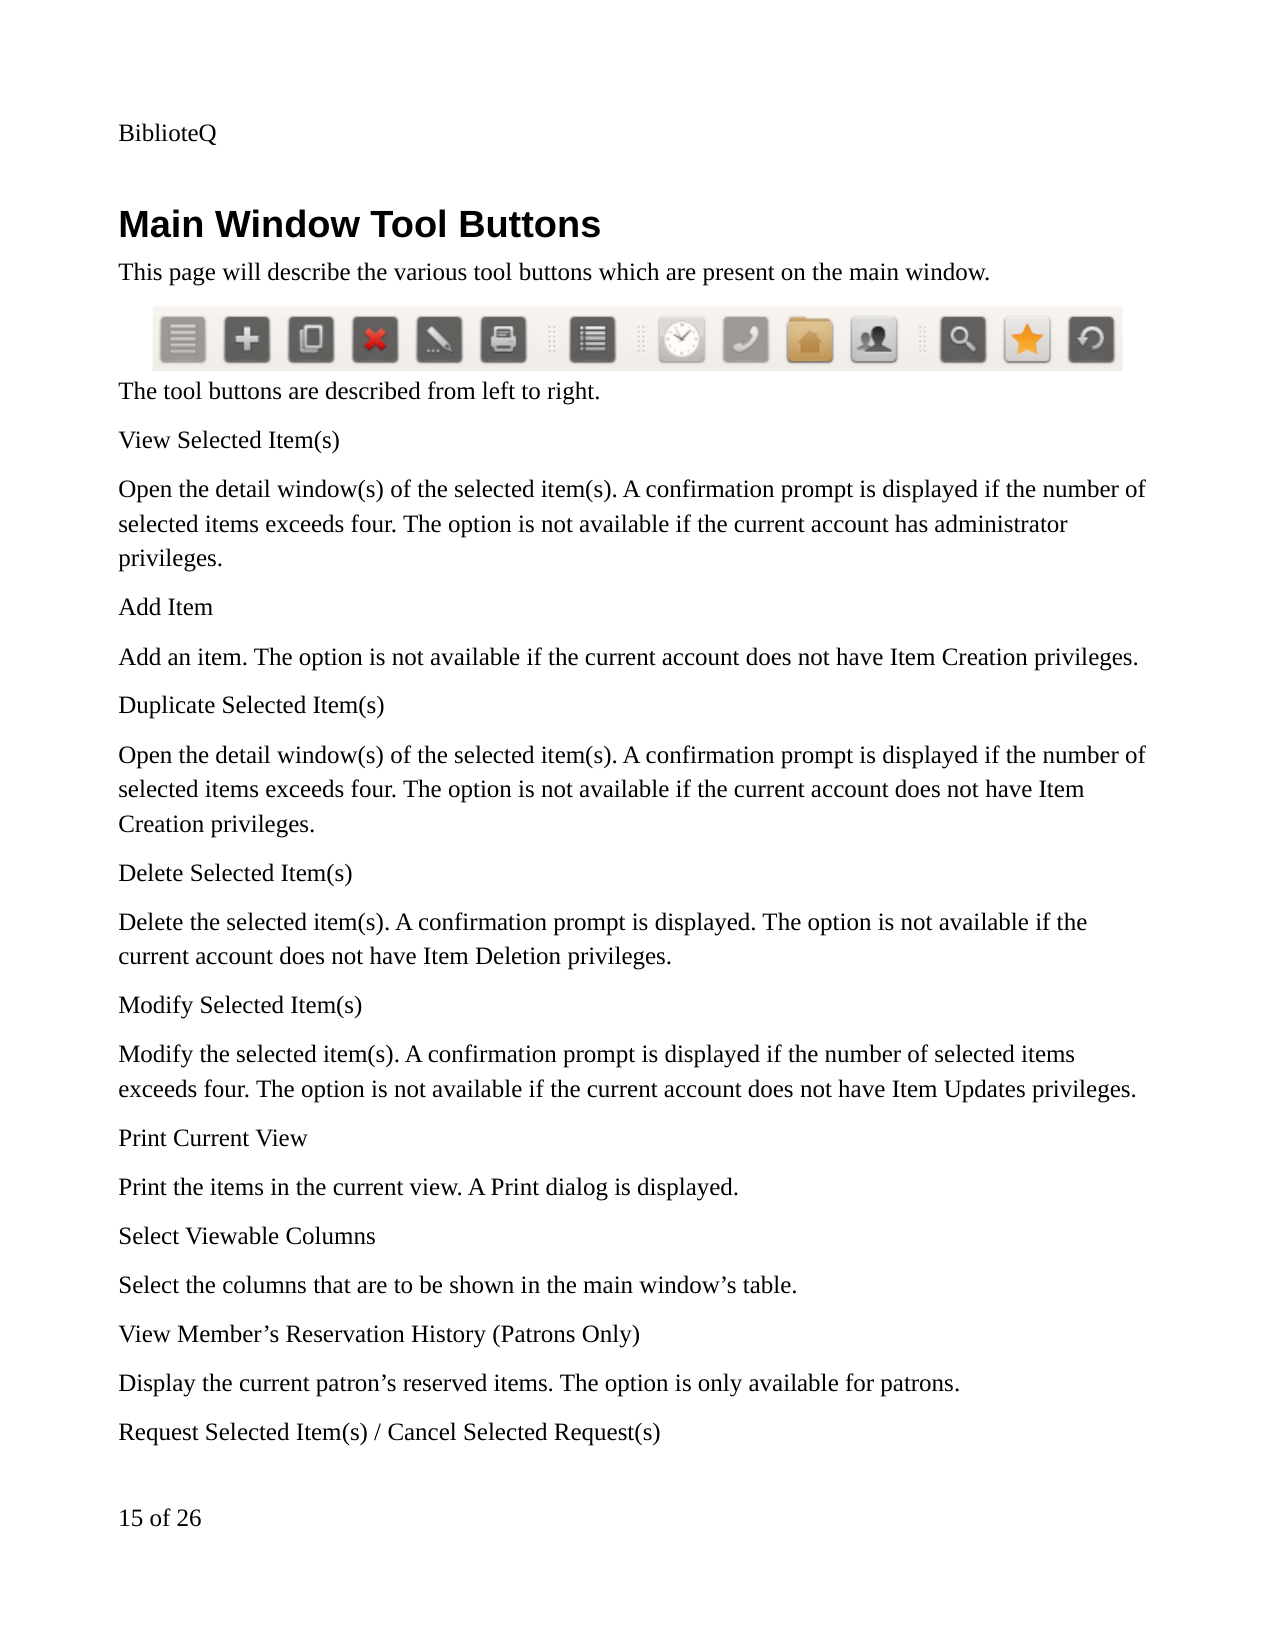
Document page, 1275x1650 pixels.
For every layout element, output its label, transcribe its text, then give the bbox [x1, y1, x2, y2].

text The tool buttons are described from left to right. [118, 371, 1157, 405]
subtitle Main Window Tool Buttons [118, 201, 1157, 245]
text Select the columns that are to be shown in the main window’s table. [118, 1270, 1157, 1299]
text Print the items in the current view. A Print dialog is displayed. [118, 1172, 1157, 1201]
text Duplicate Selected Item(s) [118, 691, 1157, 719]
text Delete the selected item(s). A confirmation prompt is displayed. The option is not available if the current account does not have Item Deletion privileges. [118, 907, 1157, 970]
text Add Item [118, 592, 1157, 621]
text Display the current patron’s reserved items. The option is only available for patrons. [118, 1368, 1157, 1397]
text Select Viewable Columns [118, 1221, 1157, 1250]
text Open the detail window(s) of the selected item(s). A confirmation prompt is displayed if the number of selected items exceeds four. The option is not available if the current account does not have Item Creation privileges. [118, 740, 1157, 837]
picture [152, 306, 1123, 371]
text Request Selected Item(s) / Cancel Selected Request(s) [118, 1417, 1157, 1446]
text View Member’s Reservation History (Patrons Only) [118, 1319, 1157, 1348]
text Delete Selected Item(s) [118, 858, 1157, 886]
text Modify Selected Item(s) [118, 990, 1157, 1019]
text Modify the selected item(s). A confirmation prompt is displayed if the number of selected items exceeds four. The option is not available if the current account does not have Item Updates privileges. [118, 1039, 1157, 1103]
text This page will describe the various tool buttons which are present on the main window. [118, 257, 1157, 286]
text Open the detail window(s) of the selected item(s). A confirmation prompt is displayed if the number of selected items exceeds four. The option is not available if the current account has administrator privileges. [118, 474, 1157, 572]
text Add an item. The option is not available if the current account does not have Item Creation privileges. [118, 642, 1157, 670]
text View Selected Item(s) [118, 425, 1157, 454]
text Print Current View [118, 1123, 1157, 1152]
